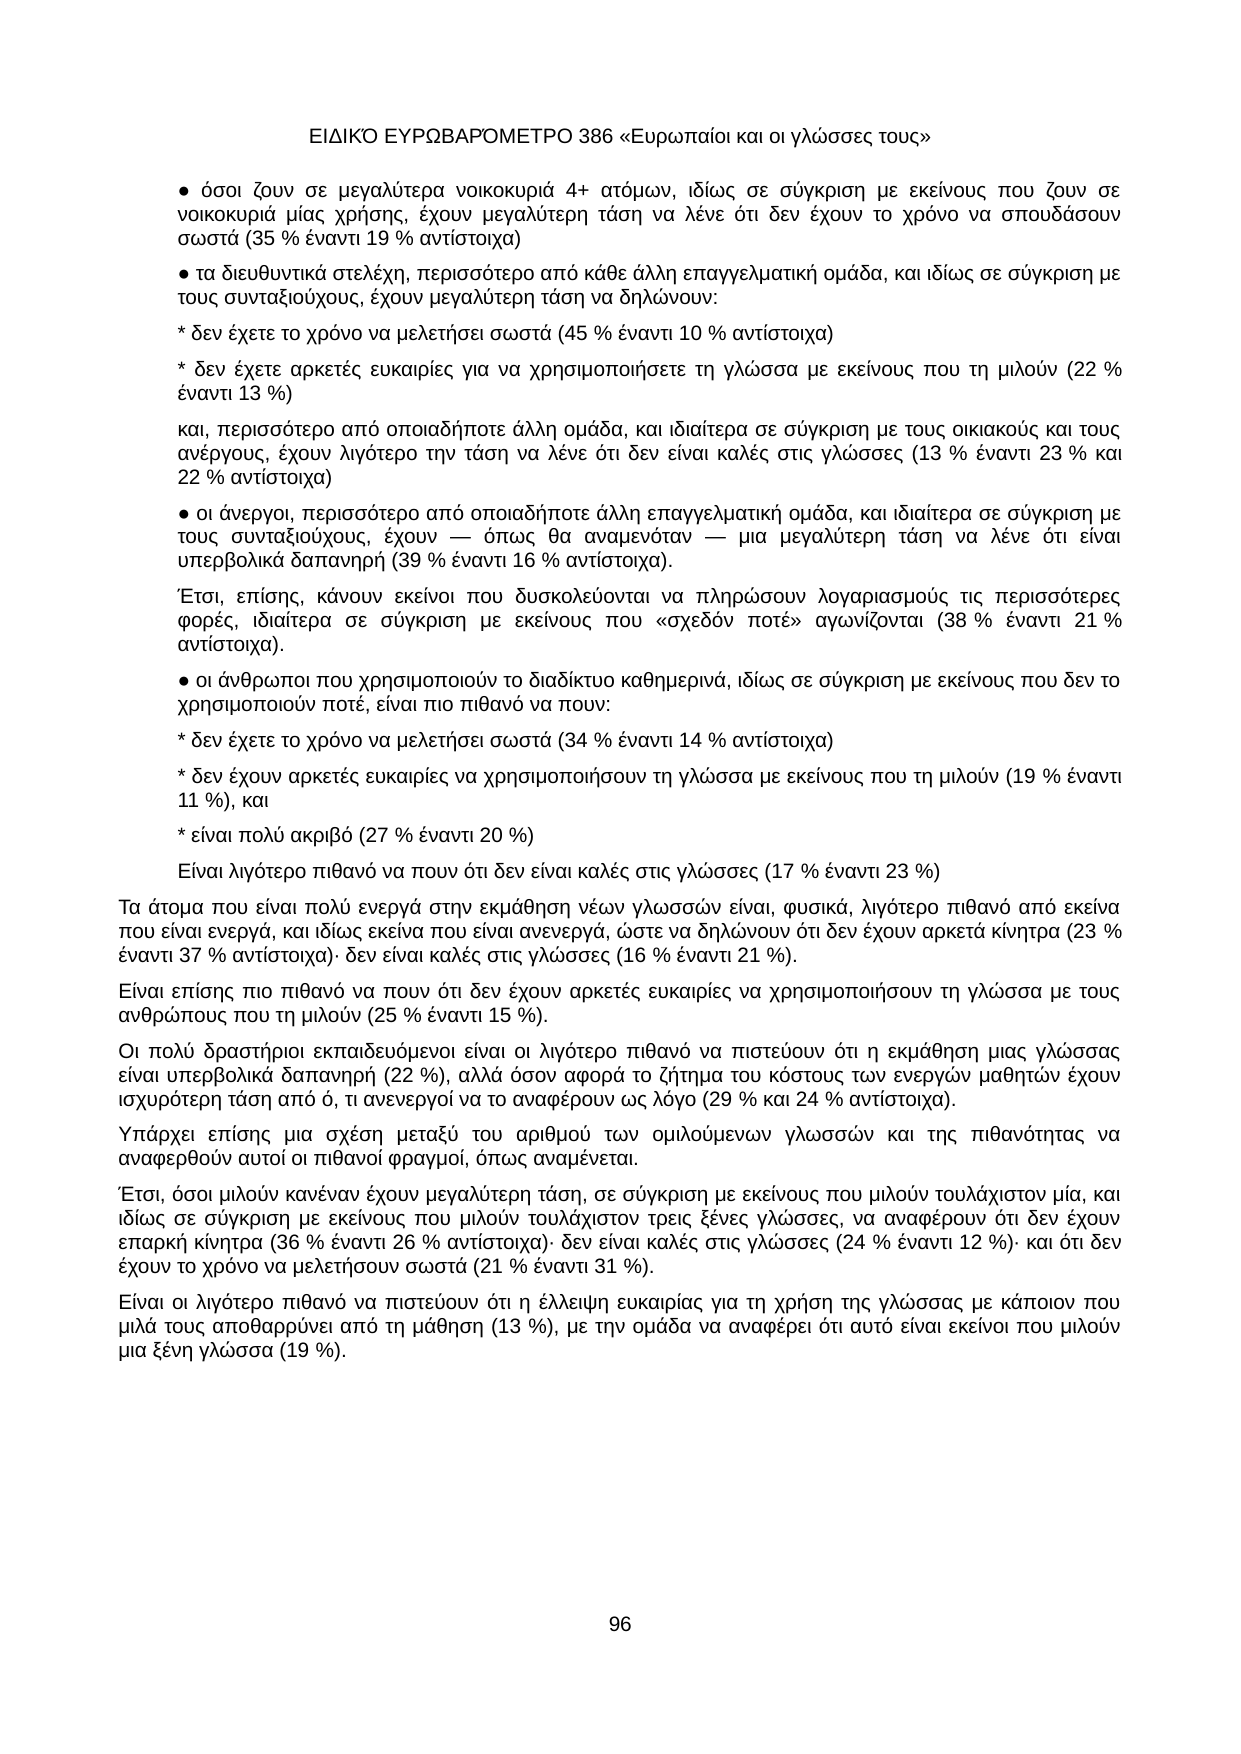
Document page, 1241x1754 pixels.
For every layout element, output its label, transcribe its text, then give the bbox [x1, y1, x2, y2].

text Έτσι, όσοι μιλούν κανέναν έχουν μεγαλύτερη τάση, σε σύγκριση με εκείνους που μιλούν τουλάχιστον μία, και ιδίως σε σύγκριση με εκείνους που μιλούν τουλάχιστον τρεις ξένες γλώσσες, να αναφέρουν ότι δεν έχουν επαρκή κίνητρα (36 % έναντι 26 % αντίστοιχα)· δεν είναι καλές στις γλώσσες (24 % έναντι 12 %)· και ότι δεν έχουν το χρόνο να μελετήσουν σωστά (21 % έναντι 31 %). [118, 1182, 1122, 1278]
text Είναι οι λιγότερο πιθανό να πιστεύουν ότι η έλλειψη ευκαιρίας για τη χρήση της γλώσσας με κάποιον που μιλά τους αποθαρρύνει από τη μάθηση (13 %), με την ομάδα να αναφέρει ότι αυτό είναι εκείνοι που μιλούν μια ξένη γλώσσα (19 %). [118, 1290, 1122, 1362]
text και, περισσότερο από οποιαδήποτε άλλη ομάδα, και ιδιαίτερα σε σύγκριση με τους οικιακούς και τους ανέργους, έχουν λιγότερο την τάση να λένε ότι δεν είναι καλές στις γλώσσες (13 % έναντι 23 % και 22 % αντίστοιχα) [177, 417, 1122, 488]
text * είναι πολύ ακριβό (27 % έναντι 20 %) [177, 823, 1122, 847]
text ● οι άνθρωποι που χρησιμοποιούν το διαδίκτυο καθημερινά, ιδίως σε σύγκριση με εκείνους που δεν το χρησιμοποιούν ποτέ, είναι πιο πιθανό να πουν: [177, 668, 1122, 716]
text ● τα διευθυντικά στελέχη, περισσότερο από κάθε άλλη επαγγελματική ομάδα, και ιδίως σε σύγκριση με τους συνταξιούχους, έχουν μεγαλύτερη τάση να δηλώνουν: [177, 261, 1122, 309]
text * δεν έχετε αρκετές ευκαιρίες για να χρησιμοποιήσετε τη γλώσσα με εκείνους που τη μιλούν (22 % έναντι 13 %) [177, 357, 1122, 405]
text Είναι λιγότερο πιθανό να πουν ότι δεν είναι καλές στις γλώσσες (17 % έναντι 23 %) [177, 859, 1122, 883]
text Είναι επίσης πιο πιθανό να πουν ότι δεν έχουν αρκετές ευκαιρίες να χρησιμοποιήσουν τη γλώσσα με τους ανθρώπους που τη μιλούν (25 % έναντι 15 %). [118, 979, 1122, 1027]
text * δεν έχετε το χρόνο να μελετήσει σωστά (45 % έναντι 10 % αντίστοιχα) [177, 321, 1122, 345]
text ● όσοι ζουν σε μεγαλύτερα νοικοκυριά 4+ ατόμων, ιδίως σε σύγκριση με εκείνους που ζουν σε νοικοκυριά μίας χρήσης, έχουν μεγαλύτερη τάση να λένε ότι δεν έχουν το χρόνο να σπουδάσουν σωστά (35 % έναντι 19 % αντίστοιχα) [177, 177, 1122, 249]
text ● οι άνεργοι, περισσότερο από οποιαδήποτε άλλη επαγγελματική ομάδα, και ιδιαίτερα σε σύγκριση με τους συνταξιούχους, έχουν — όπως θα αναμενόταν — μια μεγαλύτερη τάση να λένε ότι είναι υπερβολικά δαπανηρή (39 % έναντι 16 % αντίστοιχα). [177, 500, 1122, 572]
text Τα άτομα που είναι πολύ ενεργά στην εκμάθηση νέων γλωσσών είναι, φυσικά, λιγότερο πιθανό από εκείνα που είναι ενεργά, και ιδίως εκείνα που είναι ανενεργά, ώστε να δηλώνουν ότι δεν έχουν αρκετά κίνητρα (23 % έναντι 37 % αντίστοιχα)· δεν είναι καλές στις γλώσσες (16 % έναντι 21 %). [118, 895, 1122, 967]
text Οι πολύ δραστήριοι εκπαιδευόμενοι είναι οι λιγότερο πιθανό να πιστεύουν ότι η εκμάθηση μιας γλώσσας είναι υπερβολικά δαπανηρή (22 %), αλλά όσον αφορά το ζήτημα του κόστους των ενεργών μαθητών έχουν ισχυρότερη τάση από ό, τι ανενεργοί να το αναφέρουν ως λόγο (29 % και 24 % αντίστοιχα). [118, 1038, 1122, 1110]
text * δεν έχετε το χρόνο να μελετήσει σωστά (34 % έναντι 14 % αντίστοιχα) [177, 728, 1122, 752]
text Υπάρχει επίσης μια σχέση μεταξύ του αριθμού των ομιλούμενων γλωσσών και της πιθανότητας να αναφερθούν αυτοί οι πιθανοί φραγμοί, όπως αναμένεται. [118, 1122, 1122, 1170]
text Έτσι, επίσης, κάνουν εκείνοι που δυσκολεύονται να πληρώσουν λογαριασμούς τις περισσότερες φορές, ιδιαίτερα σε σύγκριση με εκείνους που «σχεδόν ποτέ» αγωνίζονται (38 % έναντι 21 % αντίστοιχα). [177, 584, 1122, 656]
text * δεν έχουν αρκετές ευκαιρίες να χρησιμοποιήσουν τη γλώσσα με εκείνους που τη μιλούν (19 % έναντι 11 %), και [177, 763, 1122, 811]
